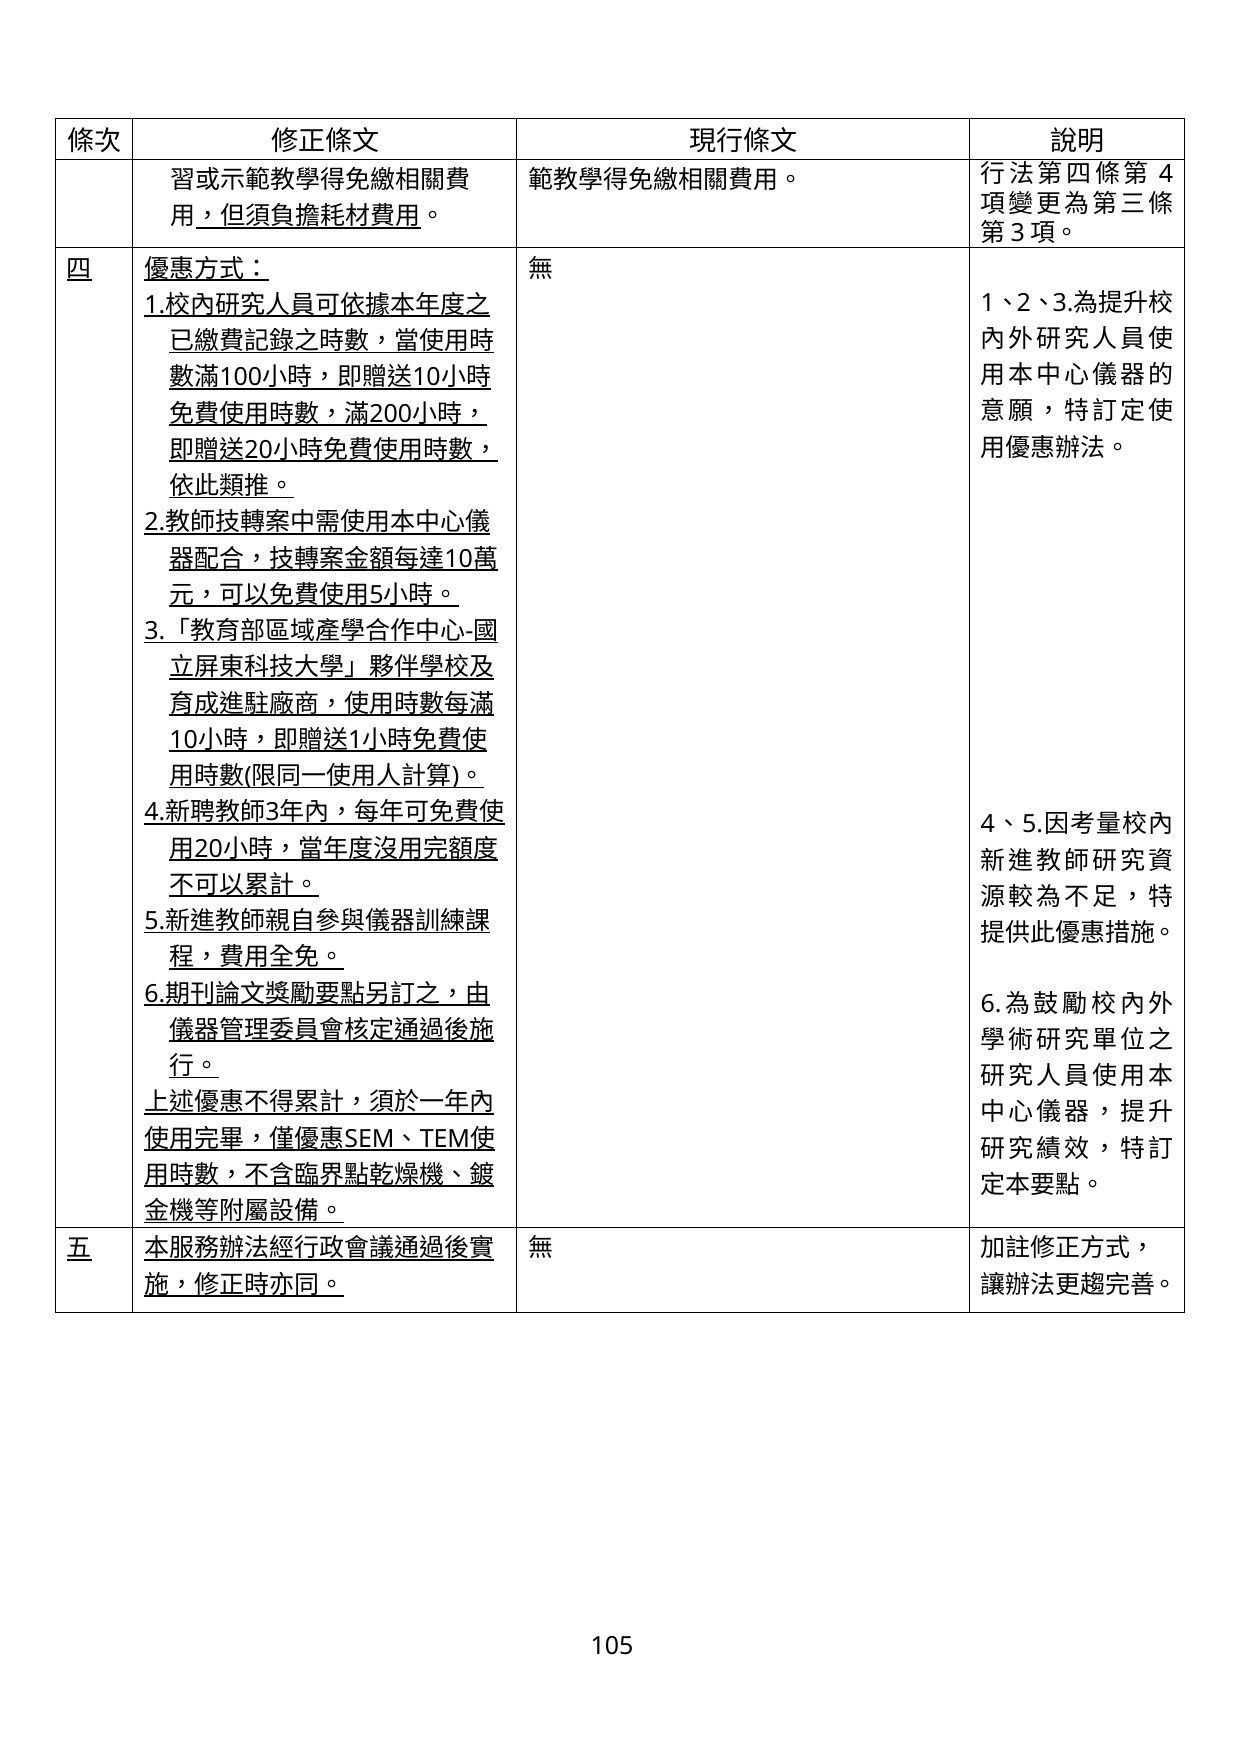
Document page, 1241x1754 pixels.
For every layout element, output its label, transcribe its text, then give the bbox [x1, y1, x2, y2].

table_header 修正條文 [133, 119, 516, 158]
table_header 現行條文 [517, 119, 969, 158]
table_cell 無 [517, 248, 969, 1227]
table_cell [56, 160, 132, 247]
table_cell 本服務辦法經行政會議通過後實施，修正時亦同。 [133, 1228, 516, 1312]
table_cell 五 [56, 1228, 132, 1312]
table_cell 範教學得免繳相關費用。 [517, 160, 969, 247]
table_cell 加註修正方式，讓辦法更趨完善。 [970, 1228, 1184, 1312]
table_cell 無 [517, 1228, 969, 1312]
table_cell 四 [56, 248, 132, 1227]
table_cell 行法第四條第4項變更為第三條第3項。 [970, 160, 1184, 247]
table_cell 優惠方式： 1.校內研究人員可依據本年度之已繳費記錄之時數，當使用時數滿100小時，即贈送10小時免費使用時數，滿200小時，即贈送20小時免費使用時數，依此類推。 2.教師技轉案中需使用本中心儀器配合，技轉案金額每達10萬元，可以免費使用5小時。 3.「教育部區域產學合作中心-國立屏東科技大學」夥伴學校及育成進駐廠商，使用時數每滿10小時，即贈送1小時免費使用時數(限同一使用人計算)。 4.新聘教師3年內，每年可免費使用20小時，當年度沒用完額度不可以累計。 5.新進教師親自參與儀器訓練課程，費用全免。 6.期刊論文獎勵要點另訂之，由儀器管理委員會核定通過後施行。 上述優惠不得累計，須於一年內使用完畢，僅優惠SEM、TEM使用時數，不含臨界點乾燥機、鍍金機等附屬設備。 [133, 248, 516, 1227]
table_cell 1、2、3.為提升校內外研究人員使用本中心儀器的意願，特訂定使用優惠辦法。 4、5.因考量校內新進教師研究資源較為不足，特提供此優惠措施。 6.為鼓勵校內外學術研究單位之研究人員使用本中心儀器，提升研究績效，特訂定本要點。 [970, 248, 1184, 1227]
table_header 說明 [970, 119, 1184, 158]
table_header 條次 [56, 119, 132, 158]
table_cell 習或示範教學得免繳相關費用，但須負擔耗材費用。 [133, 160, 516, 247]
